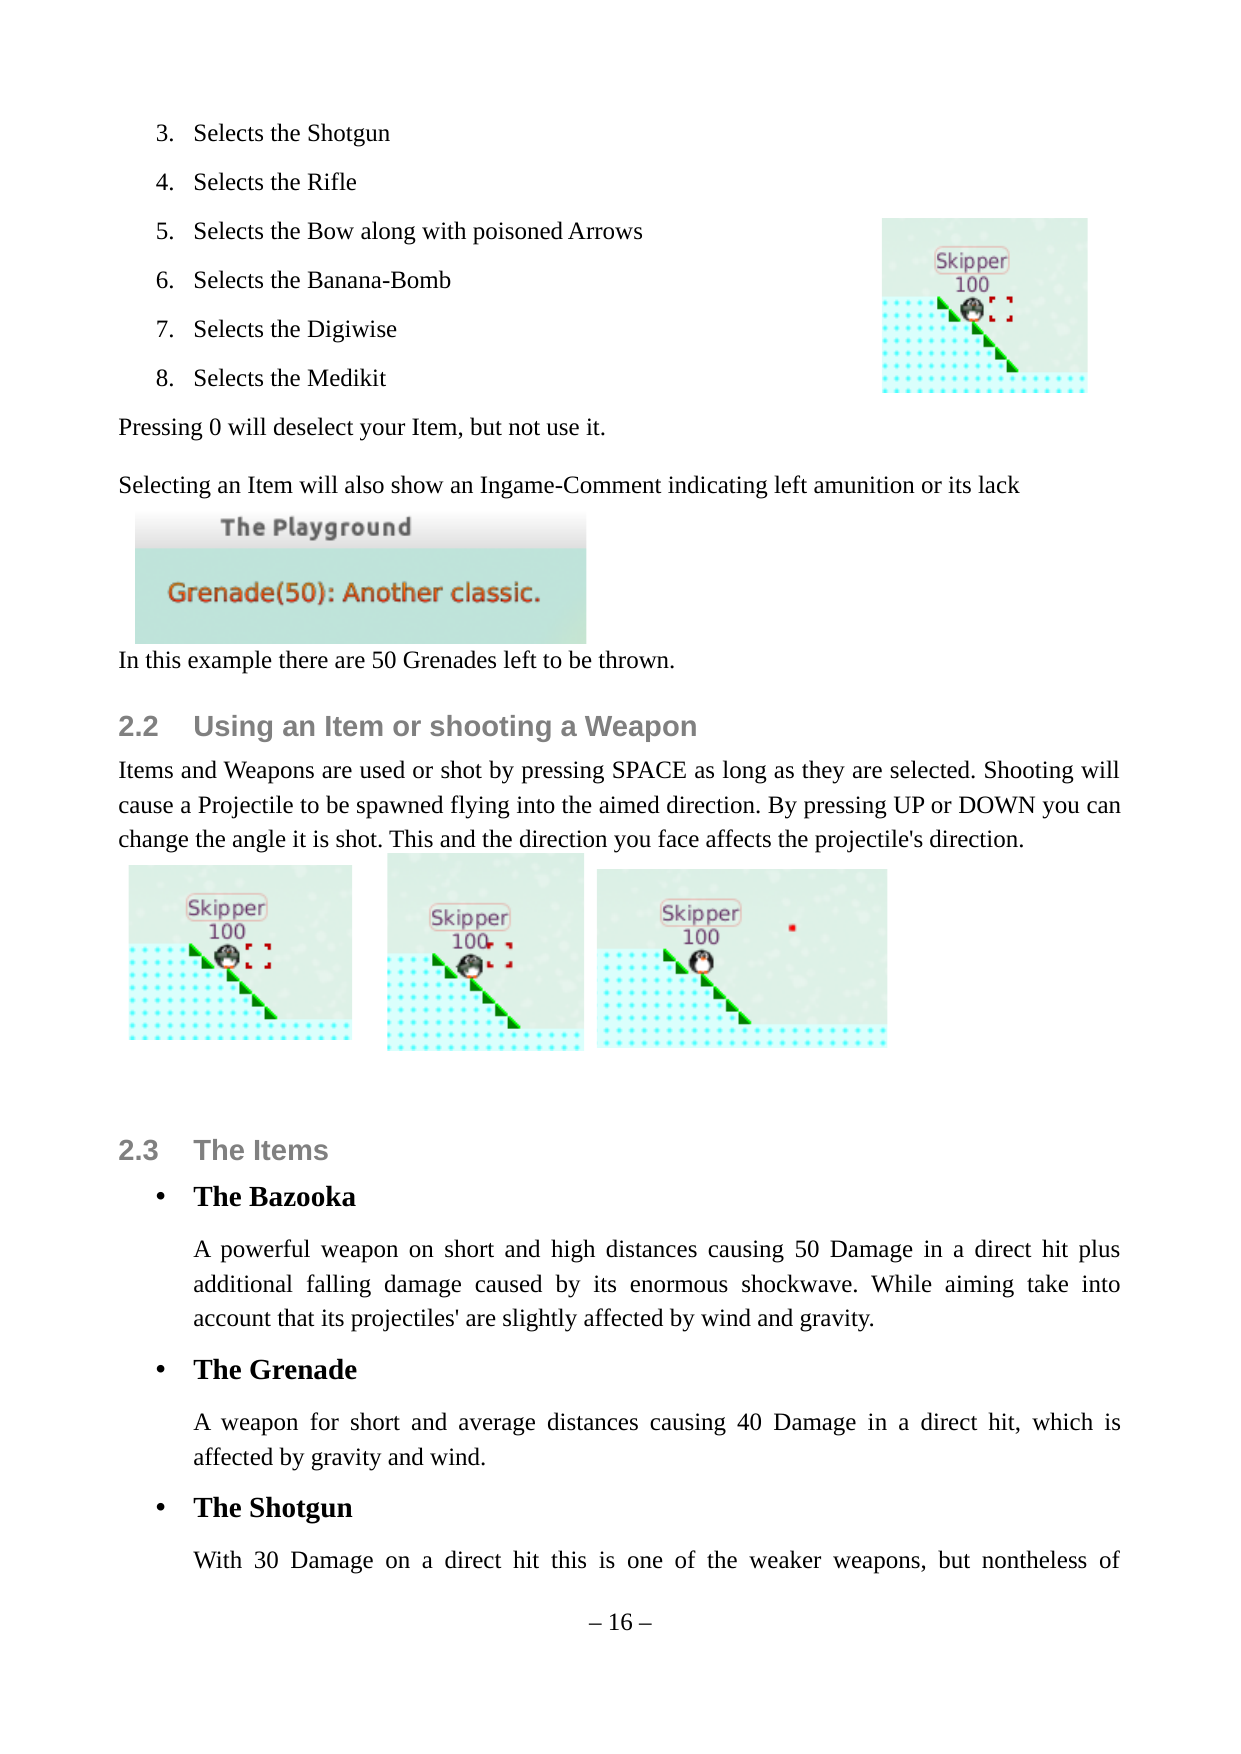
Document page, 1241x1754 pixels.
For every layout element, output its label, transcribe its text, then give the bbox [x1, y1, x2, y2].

list [1088, 265, 1122, 294]
text In this example there are 50 Grenades left to be thrown. [118, 646, 1122, 674]
list Selects the Shotgun [156, 118, 1122, 147]
list Selects the Digiwise [156, 314, 881, 343]
text Selecting an Item will also show an Ingame-Comment indicating left amunition or its lack [118, 470, 1122, 499]
list The Bazooka [156, 1179, 1122, 1213]
picture [881, 218, 1088, 393]
picture [596, 869, 888, 1048]
text Pressing 0 will deselect your Item, but not use it. [118, 412, 1122, 441]
list The Grenade [156, 1352, 1122, 1386]
list [1088, 363, 1122, 392]
subtitle The Items [118, 1133, 1122, 1167]
list The Shotgun [156, 1491, 1122, 1524]
list Selects the Rifle [156, 167, 1122, 196]
list Selects the Medikit [156, 363, 881, 392]
list With 30 Damage on a direct hit this is one of the weaker weapons, but nontheless of [156, 1546, 1122, 1574]
list A weapon for short and average distances causing 40 Damage in a direct hit, which is affected by gravity and wind. [156, 1407, 1122, 1470]
list A powerful weapon on short and high distances causing 50 Damage in a direct hit plus additional falling damage caused by its enormous shockwave. While aiming take into account that its projectiles' are slightly affected by wind and gravity. [156, 1234, 1122, 1332]
list Selects the Banana-Bomb [156, 265, 881, 294]
picture [128, 865, 353, 1040]
text Items and Weapons are used or shot by pressing SPACE as long as they are selected. Shooting will cause a Projectile to be spawned flying into the aimed direction. By pressing UP or DOWN you can change the angle it is shot. This and the direction you face affects the projectile's direction. [118, 755, 1122, 853]
picture [387, 853, 585, 1051]
list [1088, 314, 1122, 343]
list Selects the Bow along with poisoned Arrows [156, 216, 1122, 245]
subtitle Using an Item or shooting a Weapon [118, 709, 1122, 743]
picture [135, 511, 587, 644]
